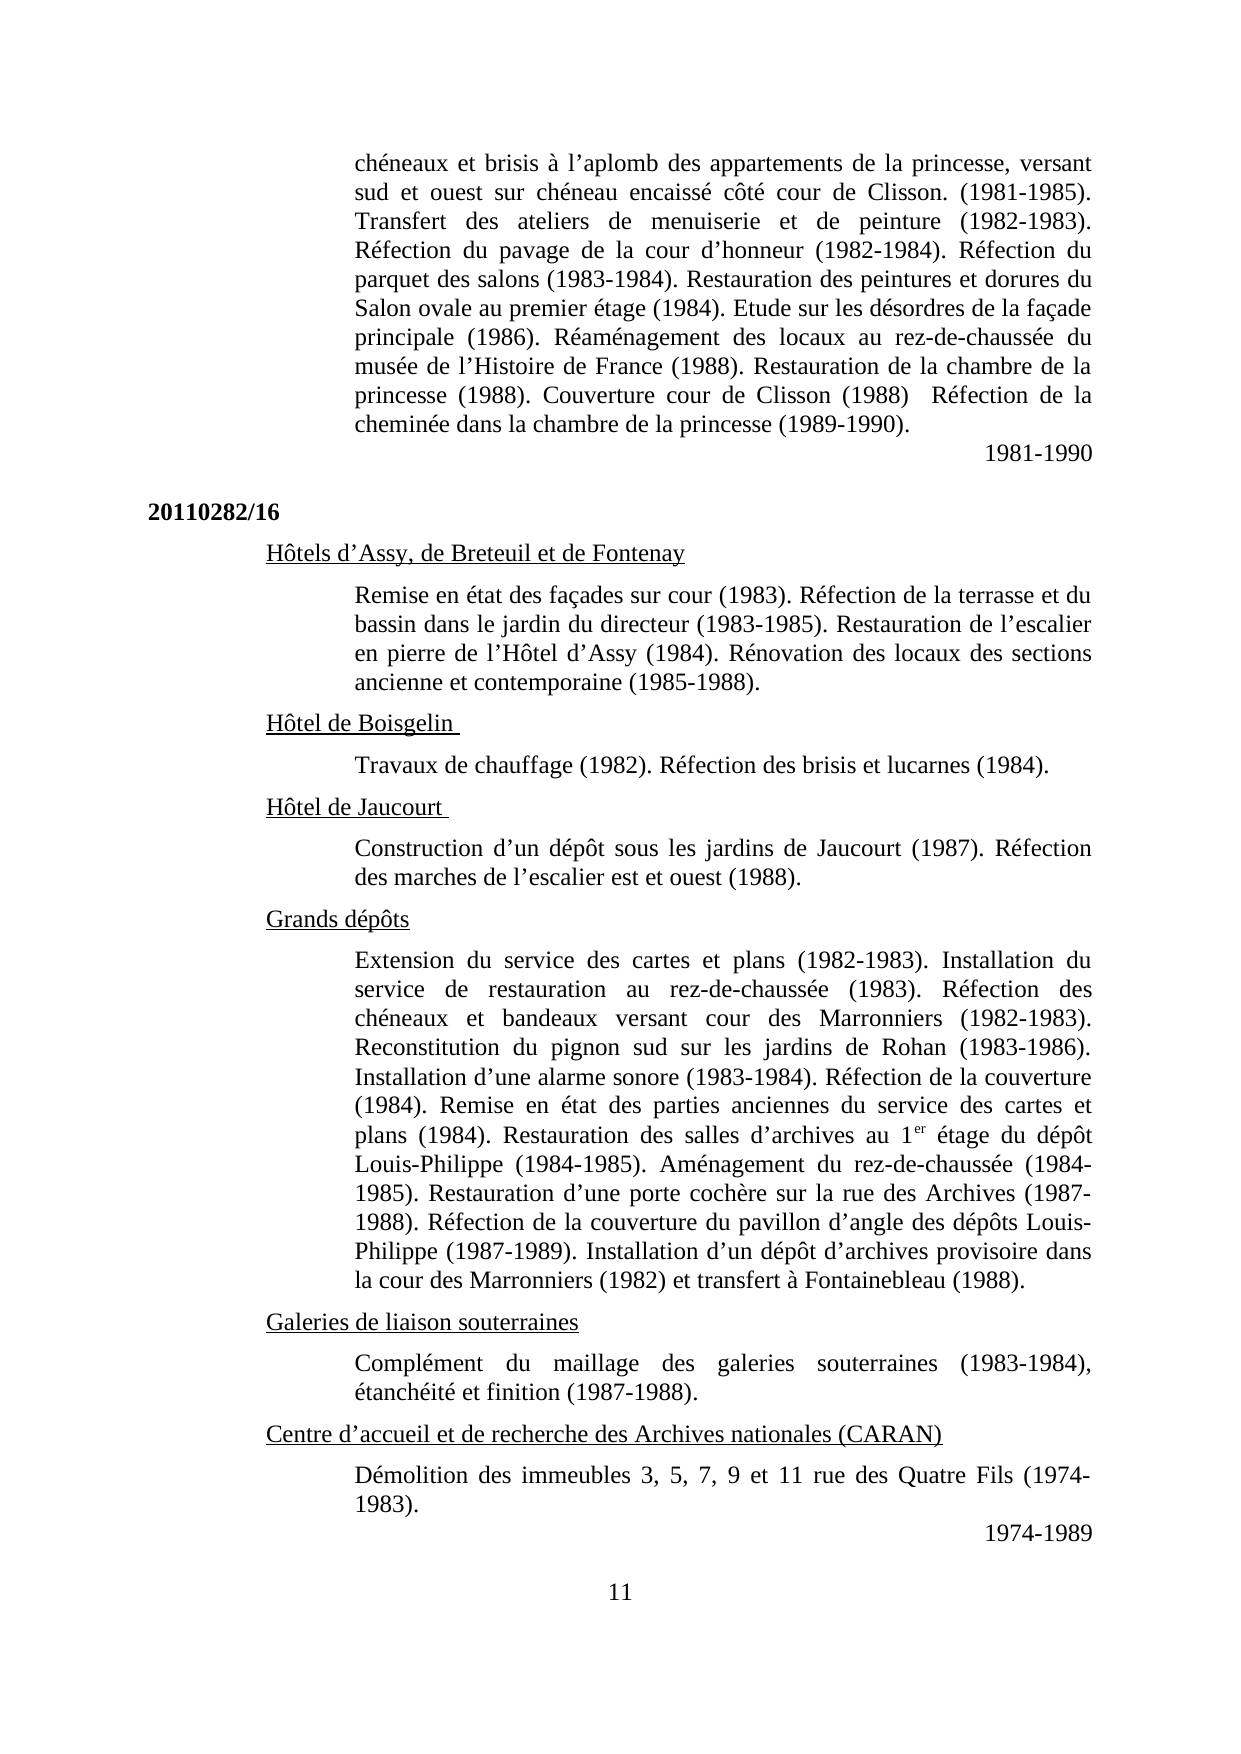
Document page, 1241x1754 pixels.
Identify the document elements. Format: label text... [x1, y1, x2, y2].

text Hôtel de Boisgelin [207, 708, 1093, 737]
text Travaux de chauffage (1982). Réfection des brisis et lucarnes (1984). [354, 750, 1093, 779]
text Hôtel de Jaucourt [207, 791, 1093, 820]
text 1981-1990 [148, 438, 1093, 467]
text Complément du maillage des galeries souterraines (1983-1984), étanchéité et finition (1987-1988). [354, 1348, 1093, 1406]
text Grands dépôts [207, 903, 1093, 933]
text Centre d’accueil et de recherche des Archives nationales (CARAN) [207, 1418, 1093, 1448]
text Construction d’un dépôt sous les jardins de Jaucourt (1987). Réfection des marches de l’escalier est et ouest (1988). [354, 833, 1093, 891]
text 20110282/16 [148, 496, 1093, 525]
text Hôtels d’Assy, de Breteuil et de Fontenay [207, 538, 1093, 567]
text chéneaux et brisis à l’aplomb des appartements de la princesse, versant sud et ouest sur chéneau encaissé côté cour de Clisson. (1981-1985). Transfert des ateliers de menuiserie et de peinture (1982-1983). Réfection du pavage de la cour d’honneur (1982-1984). Réfection du parquet des salons (1983-1984). Restauration des peintures et dorures du Salon ovale au premier étage (1984). Etude sur les désordres de la façade principale (1986). Réaménagement des locaux au rez-de-chaussée du musée de l’Histoire de France (1988). Restauration de la chambre de la princesse (1988). Couverture cour de Clisson (1988) Réfection de la cheminée dans la chambre de la princesse (1989-1990). [354, 148, 1093, 438]
text Galeries de liaison souterraines [207, 1306, 1093, 1335]
text 1974-1989 [148, 1518, 1093, 1547]
text Extension du service des cartes et plans (1982-1983). Installation du service de restauration au rez-de-chaussée (1983). Réfection des chéneaux et bandeaux versant cour des Marronniers (1982-1983). Reconstitution du pignon sud sur les jardins de Rohan (1983-1986). Installation d’une alarme sonore (1983-1984). Réfection de la couverture (1984). Remise en état des parties anciennes du service des cartes et plans (1984). Restauration des salles d’archives au 1er étage du dépôt Louis-Philippe (1984-1985). Aménagement du rez-de-chaussée (1984-1985). Restauration d’une porte cochère sur la rue des Archives (1987-1988). Réfection de la couverture du pavillon d’angle des dépôts Louis-Philippe (1987-1989). Installation d’un dépôt d’archives provisoire dans la cour des Marronniers (1982) et transfert à Fontainebleau (1988). [354, 945, 1093, 1294]
text Démolition des immeubles 3, 5, 7, 9 et 11 rue des Quatre Fils (1974-1983). [354, 1460, 1093, 1518]
text Remise en état des façades sur cour (1983). Réfection de la terrasse et du bassin dans le jardin du directeur (1983-1985). Restauration de l’escalier en pierre de l’Hôtel d’Assy (1984). Rénovation des locaux des sections ancienne et contemporaine (1985-1988). [354, 579, 1093, 696]
